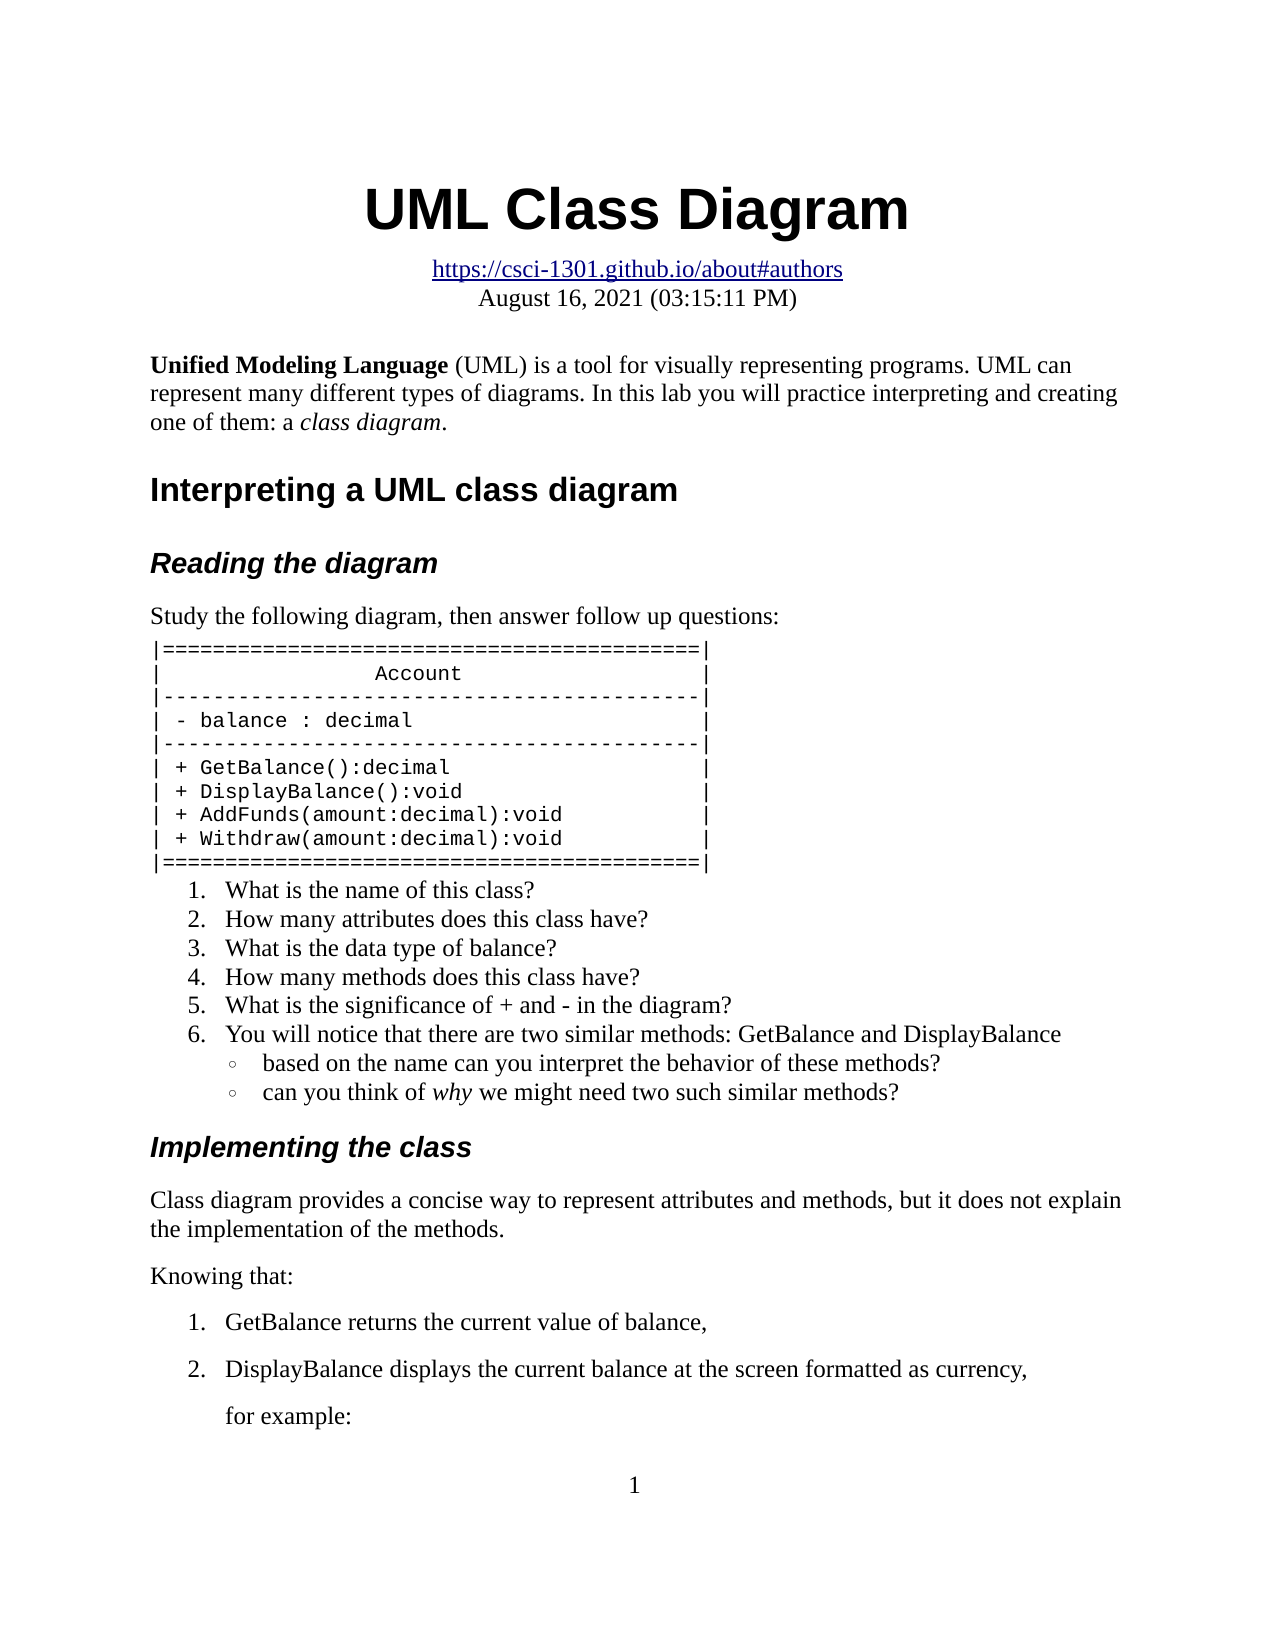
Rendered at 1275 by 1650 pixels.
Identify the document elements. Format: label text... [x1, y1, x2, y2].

list How many attributes does this class have? [187, 904, 1125, 933]
text Unified Modeling Language (UML) is a tool for visually representing programs. UML can represent many different types of diagrams. In this lab you will practice interpreting and creating one of them: a class diagram. [150, 350, 1125, 436]
list What is the significance of + and - in the diagram? [187, 990, 1125, 1019]
text | + AddFunds(amount:decimal):void | [150, 804, 1125, 828]
text Study the following diagram, then answer follow up questions: [150, 601, 1125, 630]
text https://csci-1301.github.io/about#authors [150, 254, 1125, 283]
text |-------------------------------------------| [150, 733, 1125, 757]
subtitle Implementing the class [150, 1130, 1125, 1164]
text | Account | [150, 662, 1125, 686]
list based on the name can you interpret the behavior of these methods? [225, 1048, 1125, 1077]
list GetBalance returns the current value of balance, [187, 1307, 1125, 1336]
title UML Class Diagram [150, 175, 1125, 242]
text |===========================================| [150, 852, 1125, 875]
subtitle Interpreting a UML class diagram [150, 470, 1125, 509]
text |===========================================| [150, 639, 1125, 662]
text August 16, 2021 (03:15:11 PM) [150, 283, 1125, 312]
list DisplayBalance displays the current balance at the screen formatted as currency, [187, 1354, 1125, 1383]
text Class diagram provides a concise way to represent attributes and methods, but it does not explain the implementation of the methods. [150, 1185, 1125, 1243]
text | + DisplayBalance():void | [150, 781, 1125, 804]
list can you think of why we might need two such similar methods? [225, 1077, 1125, 1105]
list You will notice that there are two similar methods: GetBalance and DisplayBalance [187, 1019, 1125, 1048]
subtitle Reading the diagram [150, 546, 1125, 580]
text Knowing that: [150, 1261, 1125, 1289]
list What is the name of this class? [187, 875, 1125, 904]
text | + GetBalance():decimal | [150, 757, 1125, 781]
text | - balance : decimal | [150, 710, 1125, 733]
list for example: [187, 1401, 1125, 1429]
text | + Withdraw(amount:decimal):void | [150, 828, 1125, 852]
text |-------------------------------------------| [150, 686, 1125, 710]
list What is the data type of balance? [187, 933, 1125, 962]
list How many methods does this class have? [187, 962, 1125, 990]
